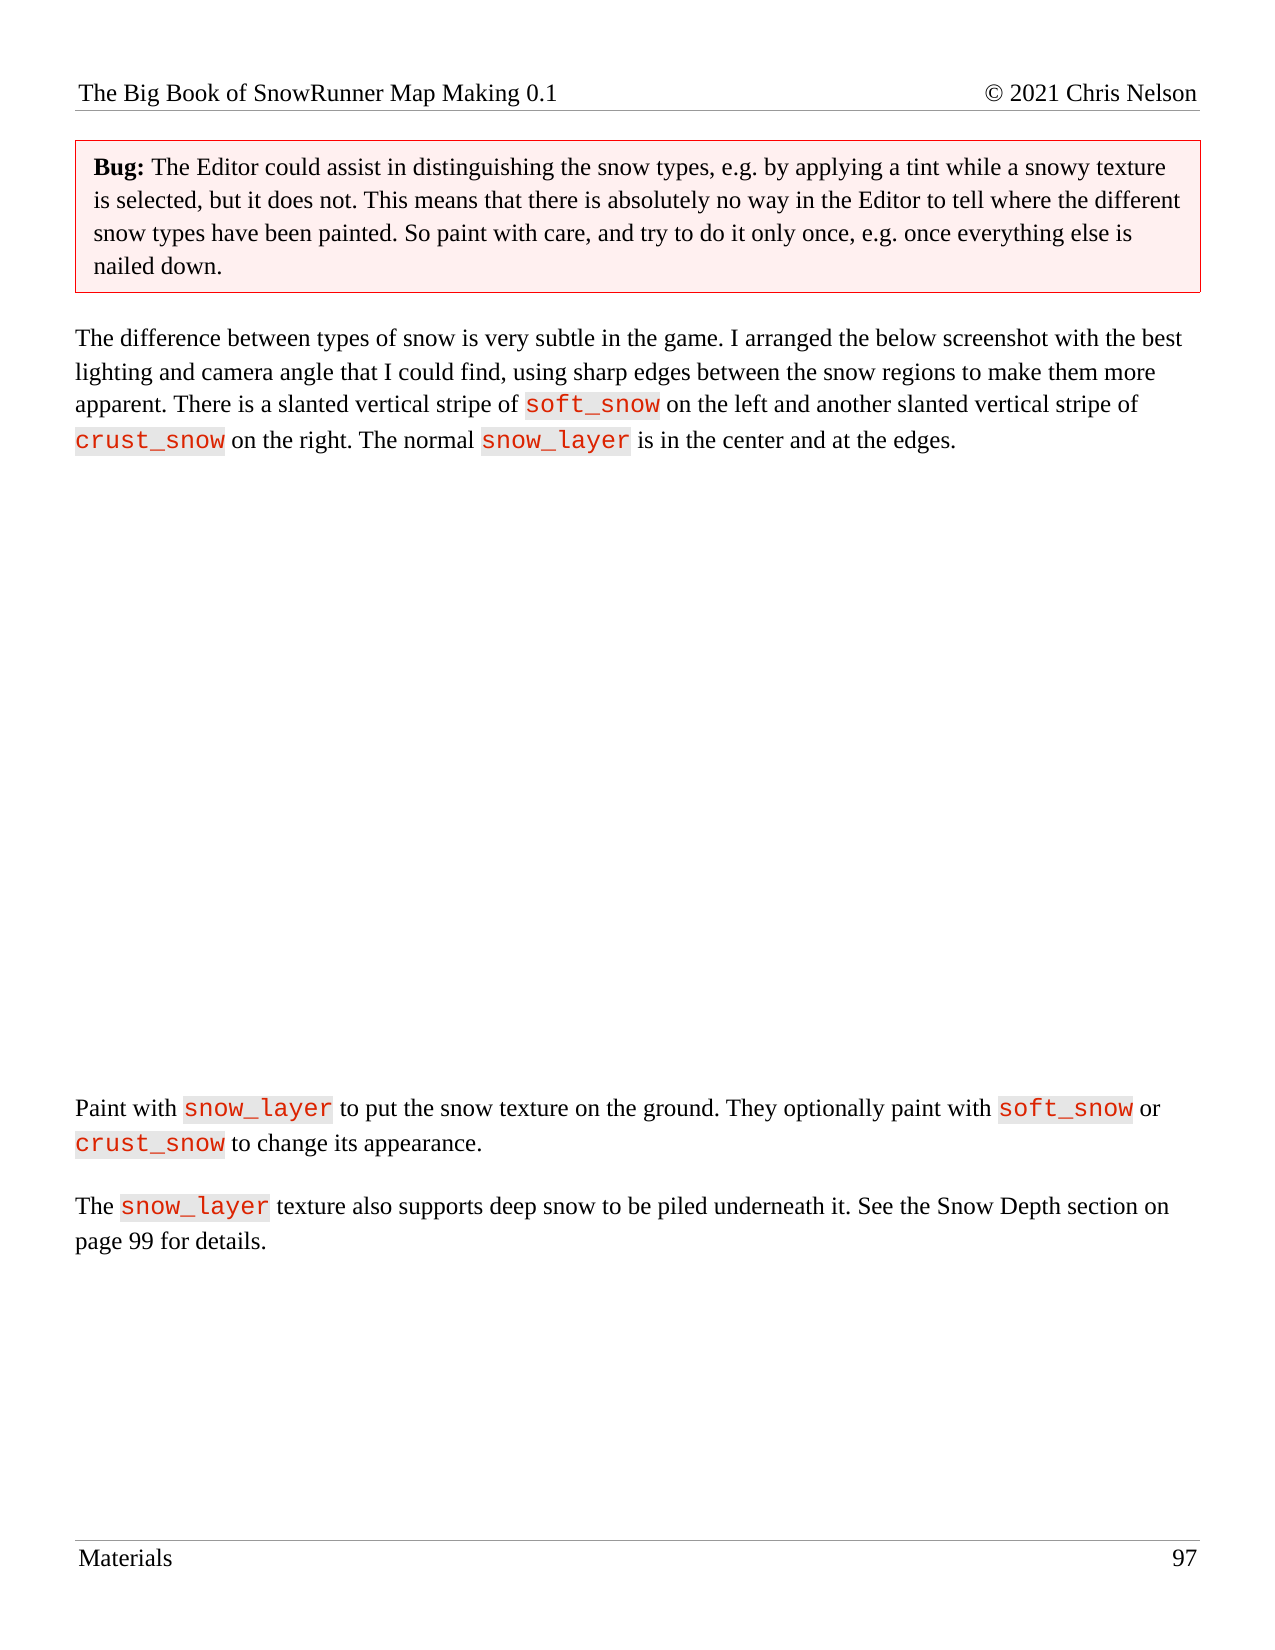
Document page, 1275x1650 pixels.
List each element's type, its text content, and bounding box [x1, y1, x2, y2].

text Paint with snow_layer to put the snow texture on the ground. They optionally paint with soft_snow or crust_snow to change its appearance. [75, 1093, 1200, 1159]
text The difference between types of snow is very subtle in the game. I arranged the below screenshot with the best lighting and camera angle that I could find, using sharp edges between the snow regions to make them more apparent. There is a slanted vertical stripe of soft_snow on the left and another slanted vertical stripe of crust_snow on the right. The normal snow_layer is in the center and at the edges. [75, 323, 1200, 456]
list The Editor could assist in distinguishing the snow types, e.g. by applying a tint while a snowy texture is selected, but it does not. This means that there is absolutely no way in the Editor to tell where the different snow types have been painted. So paint with care, and try to do it only once, e.g. once everything else is nailed down. [76, 141, 1200, 292]
text The snow_layer texture also supports deep snow to be piled underneath it. See the Snow Depth section on page 99 for details. [75, 1191, 1200, 1255]
